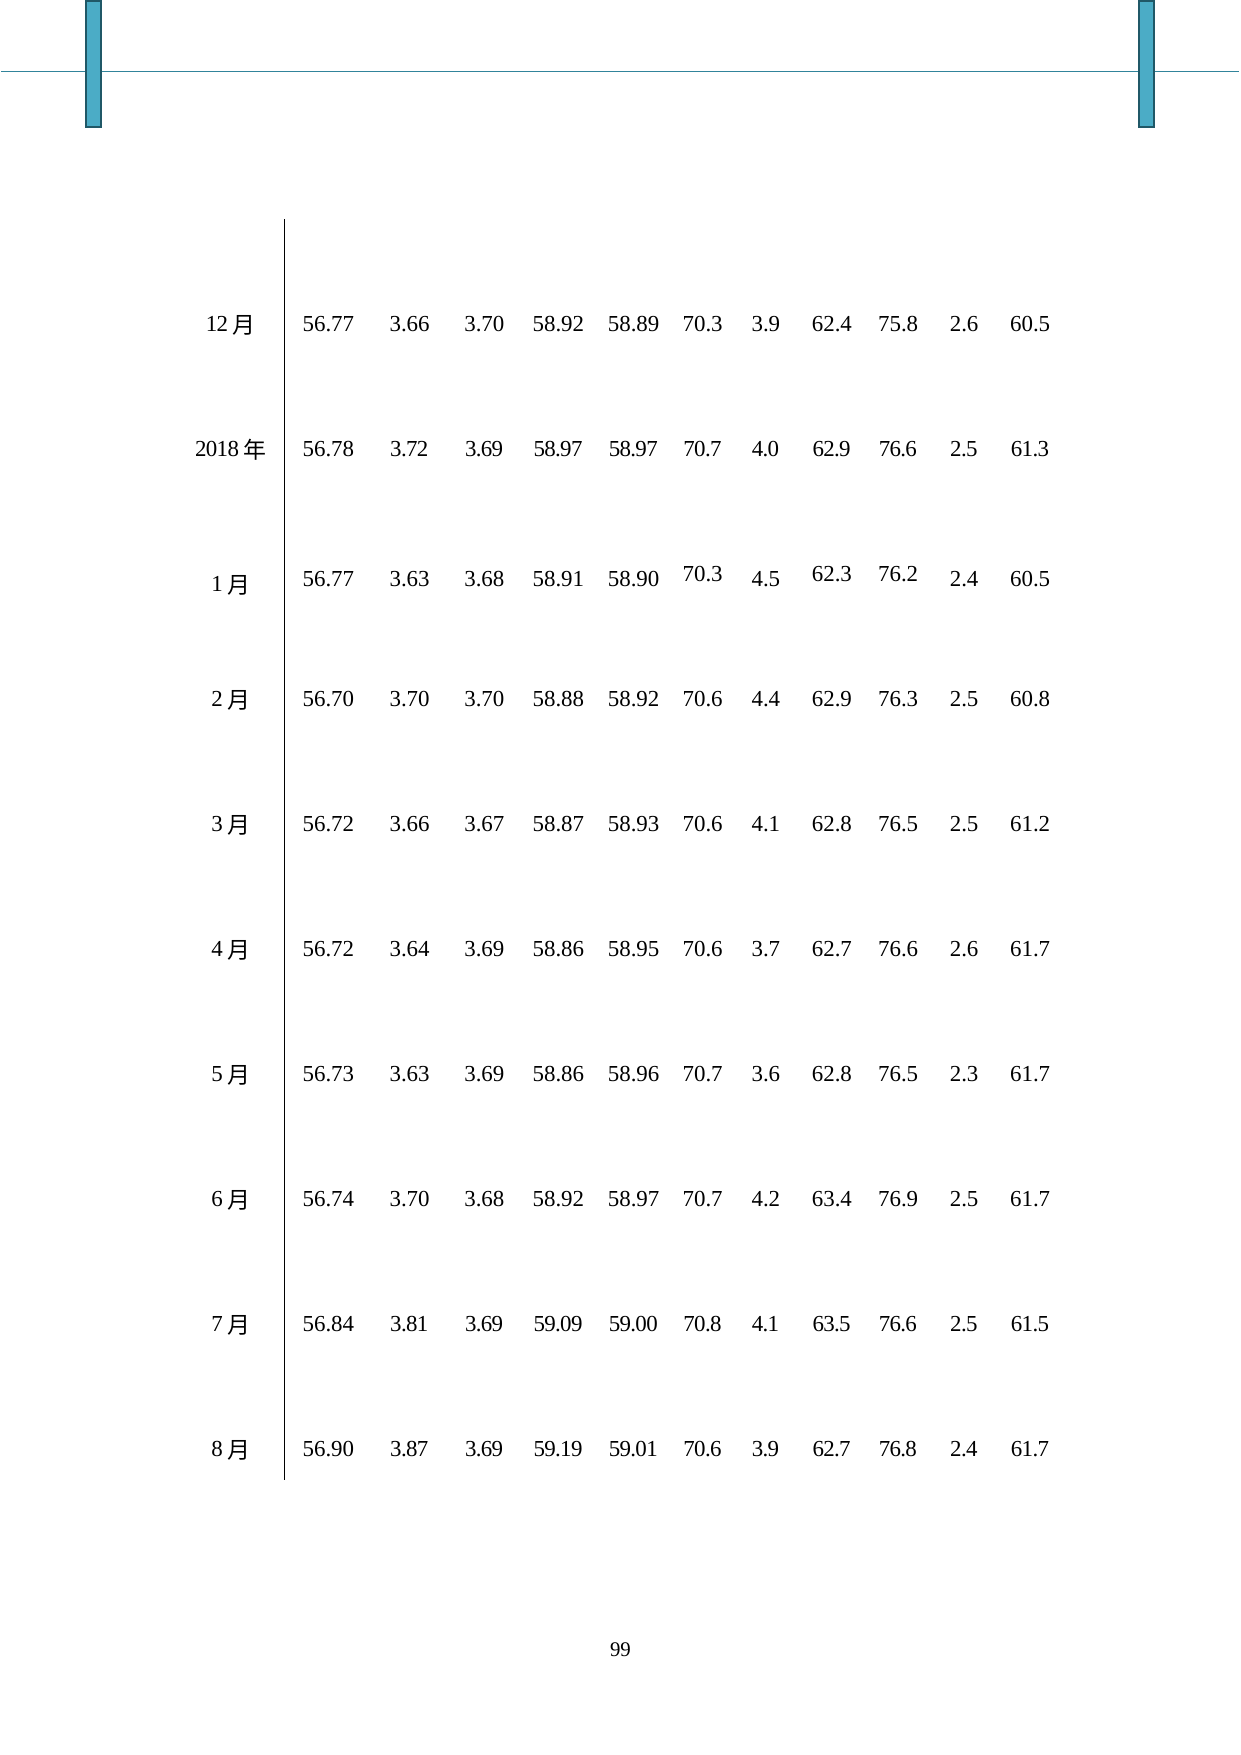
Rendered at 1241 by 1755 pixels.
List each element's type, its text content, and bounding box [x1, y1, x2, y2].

table_cell 70.3 [672, 219, 733, 354]
table_cell 61.7 [997, 855, 1063, 979]
table_cell 76.6 [865, 355, 931, 479]
table_cell 3.70 [372, 615, 447, 729]
table_cell 63.4 [799, 1105, 865, 1229]
table_cell 2018年 [177, 355, 284, 479]
table_cell 76.3 [865, 615, 931, 729]
table_cell 3.66 [372, 730, 447, 854]
table_cell 58.96 [595, 980, 672, 1104]
table_cell 12月 [177, 219, 284, 354]
table_cell 3.69 [447, 355, 522, 479]
table_cell 3.66 [372, 219, 447, 354]
table_cell 70.6 [672, 1355, 733, 1479]
table_cell 61.7 [997, 1105, 1063, 1229]
table_cell 7月 [177, 1230, 284, 1354]
table_cell 8月 [177, 1355, 284, 1479]
table_cell 59.09 [522, 1230, 594, 1354]
table_cell 56.72 [285, 855, 372, 979]
table_cell 4.5 [733, 480, 799, 615]
table_cell 3.64 [372, 855, 447, 979]
table_cell 3.68 [447, 1105, 522, 1229]
table_cell 3.63 [372, 980, 447, 1104]
table_cell 61.7 [997, 980, 1063, 1104]
table_cell 62.7 [799, 1355, 865, 1479]
table_cell 58.91 [522, 480, 594, 615]
table_cell 2.4 [931, 1355, 997, 1479]
table_cell 70.6 [672, 855, 733, 979]
table_cell 3.69 [447, 980, 522, 1104]
table_cell 3.81 [372, 1230, 447, 1354]
table_cell 56.72 [285, 730, 372, 854]
table_cell 76.5 [865, 980, 931, 1104]
table_cell 58.90 [595, 480, 672, 615]
table_cell 70.8 [672, 1230, 733, 1354]
table_cell 5月 [177, 980, 284, 1104]
table_cell 6月 [177, 1105, 284, 1229]
table_cell 58.97 [595, 1105, 672, 1229]
table_cell 76.6 [865, 1230, 931, 1354]
table_cell 3月 [177, 730, 284, 854]
table_cell 3.9 [733, 219, 799, 354]
table_cell 3.7 [733, 855, 799, 979]
table_cell 62.8 [799, 730, 865, 854]
table_cell 61.3 [997, 355, 1063, 479]
table_cell 3.72 [372, 355, 447, 479]
table_cell 56.74 [285, 1105, 372, 1229]
table_cell 58.95 [595, 855, 672, 979]
table_cell 70.7 [672, 1105, 733, 1229]
table_cell 2月 [177, 615, 284, 729]
table_cell 60.5 [997, 219, 1063, 354]
table_cell 56.77 [285, 480, 372, 615]
table_cell 70.7 [672, 980, 733, 1104]
table_cell 4.1 [733, 730, 799, 854]
table_cell 4.4 [733, 615, 799, 729]
table_cell 3.87 [372, 1355, 447, 1479]
table_cell 2.5 [931, 730, 997, 854]
table_cell 76.8 [865, 1355, 931, 1479]
table_cell 3.68 [447, 480, 522, 615]
table_cell 70.6 [672, 730, 733, 854]
table_cell 58.86 [522, 980, 594, 1104]
table_cell 58.86 [522, 855, 594, 979]
table_cell 4.2 [733, 1105, 799, 1229]
table_cell 3.6 [733, 980, 799, 1104]
table_cell 2.6 [931, 219, 997, 354]
table_cell 3.70 [447, 615, 522, 729]
table_cell 70.3 [672, 480, 733, 615]
table_cell 59.01 [595, 1355, 672, 1479]
table_cell 2.5 [931, 1230, 997, 1354]
table_cell 61.7 [997, 1355, 1063, 1479]
table_cell 4.1 [733, 1230, 799, 1354]
table_cell 4.0 [733, 355, 799, 479]
table_cell 70.7 [672, 355, 733, 479]
table_cell 76.5 [865, 730, 931, 854]
table_cell 58.92 [522, 219, 594, 354]
table_cell 1月 [177, 480, 284, 615]
table_cell 3.63 [372, 480, 447, 615]
table_cell 3.69 [447, 1230, 522, 1354]
table_cell 58.97 [522, 355, 594, 479]
table_cell 76.2 [865, 480, 931, 615]
table_cell 58.88 [522, 615, 594, 729]
table_cell 58.93 [595, 730, 672, 854]
table_cell 2.6 [931, 855, 997, 979]
table_cell 62.9 [799, 355, 865, 479]
table_cell 2.3 [931, 980, 997, 1104]
table_cell 56.70 [285, 615, 372, 729]
table_cell 76.6 [865, 855, 931, 979]
table_cell 58.89 [595, 219, 672, 354]
table_cell 56.77 [285, 219, 372, 354]
table_cell 61.5 [997, 1230, 1063, 1354]
table_cell 56.78 [285, 355, 372, 479]
table_cell 2.5 [931, 1105, 997, 1229]
table_cell 62.9 [799, 615, 865, 729]
table_cell 4月 [177, 855, 284, 979]
table_cell 3.70 [372, 1105, 447, 1229]
table_cell 61.2 [997, 730, 1063, 854]
table_cell 3.69 [447, 855, 522, 979]
table_cell 75.8 [865, 219, 931, 354]
table_cell 59.19 [522, 1355, 594, 1479]
table_cell 59.00 [595, 1230, 672, 1354]
table_cell 58.92 [595, 615, 672, 729]
table_cell 62.4 [799, 219, 865, 354]
table_cell 60.8 [997, 615, 1063, 729]
table_cell 58.97 [595, 355, 672, 479]
table_cell 3.9 [733, 1355, 799, 1479]
table_cell 62.8 [799, 980, 865, 1104]
table_cell 3.69 [447, 1355, 522, 1479]
table_cell 2.4 [931, 480, 997, 615]
table_cell 60.5 [997, 480, 1063, 615]
table_cell 56.84 [285, 1230, 372, 1354]
table_cell 2.5 [931, 615, 997, 729]
table_cell 62.7 [799, 855, 865, 979]
table_cell 3.70 [447, 219, 522, 354]
table_cell 62.3 [799, 480, 865, 615]
table_cell 63.5 [799, 1230, 865, 1354]
table_cell 56.73 [285, 980, 372, 1104]
table_cell 3.67 [447, 730, 522, 854]
table_cell 58.87 [522, 730, 594, 854]
table_cell 56.90 [285, 1355, 372, 1479]
table_cell 58.92 [522, 1105, 594, 1229]
table_cell 76.9 [865, 1105, 931, 1229]
table_cell 70.6 [672, 615, 733, 729]
table_cell 2.5 [931, 355, 997, 479]
